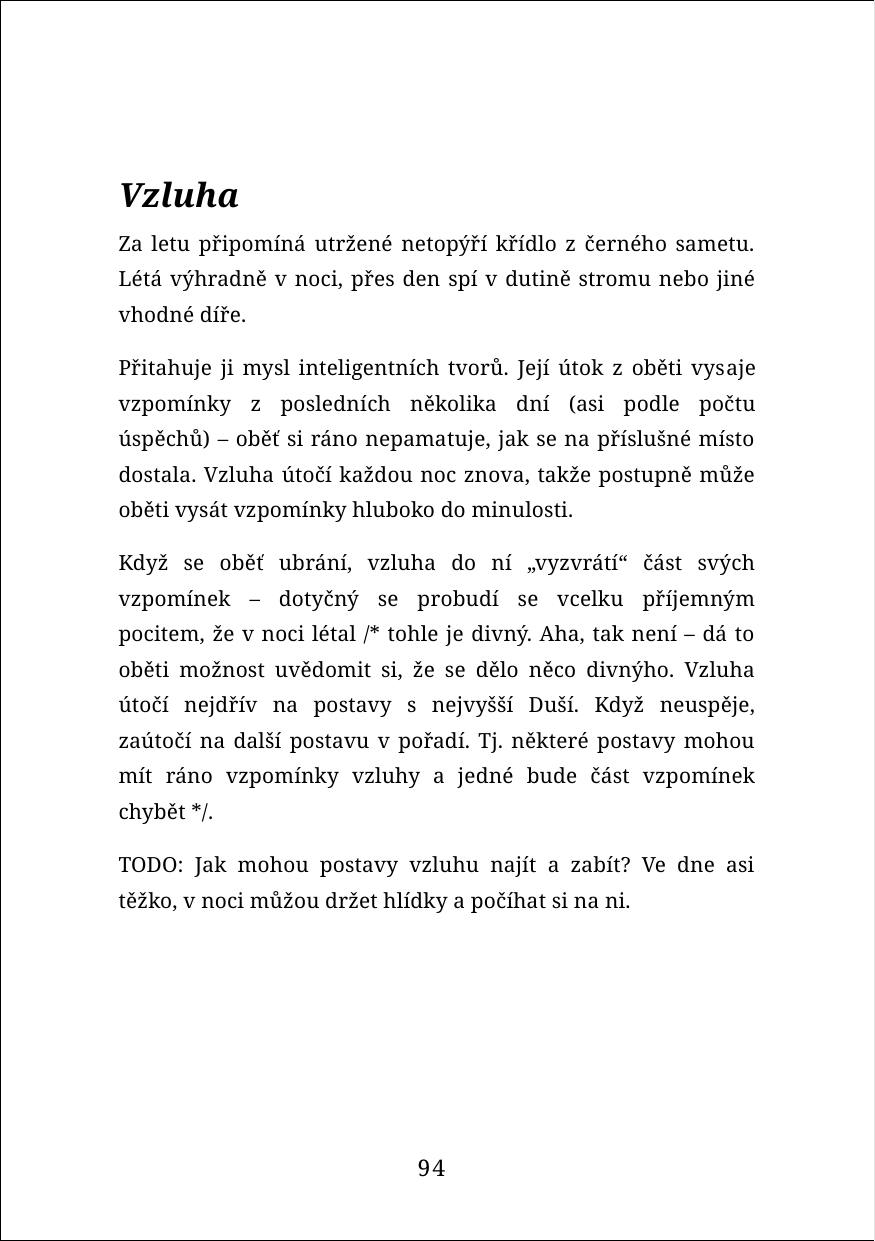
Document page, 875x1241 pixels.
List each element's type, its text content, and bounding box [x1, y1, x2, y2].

text TODO: Jak mohou postavy vzluhu najít a zabít? Ve dne asi těžko, v noci můžou držet hlídky a počíhat si na ni. [118, 850, 756, 914]
text Přitahuje ji mysl inteligentních tvorů. Její útok z oběti vysaje vzpomínky z posledních několika dní (asi podle počtu úspěchů) – oběť si ráno nepamatuje, jak se na příslušné místo dostala. Vzluha útočí každou noc znova, takže postupně může oběti vysát vzpomínky hluboko do minulosti. [118, 353, 756, 524]
text Když se oběť ubrání, vzluha do ní „vyzvrátí“ část svých vzpomínek – dotyčný se probudí se vcelku příjemným pocitem, že v noci létal /* tohle je divný. Aha, tak není – dá to oběti možnost uvědomit si, že se dělo něco divnýho. Vzluha útočí nejdřív na postavy s nejvyšší Duší. Když neuspěje, zaútočí na další postavu v pořadí. Tj. některé postavy mohou mít ráno vzpomínky vzluhy a jedné bude část vzpomínek chybět */. [118, 548, 756, 826]
subtitle Vzluha [118, 172, 756, 217]
text Za letu připomíná utržené netopýří křídlo z černého sametu. Létá výhradně v noci, přes den spí v dutině stromu nebo jiné vhodné díře. [118, 229, 756, 328]
